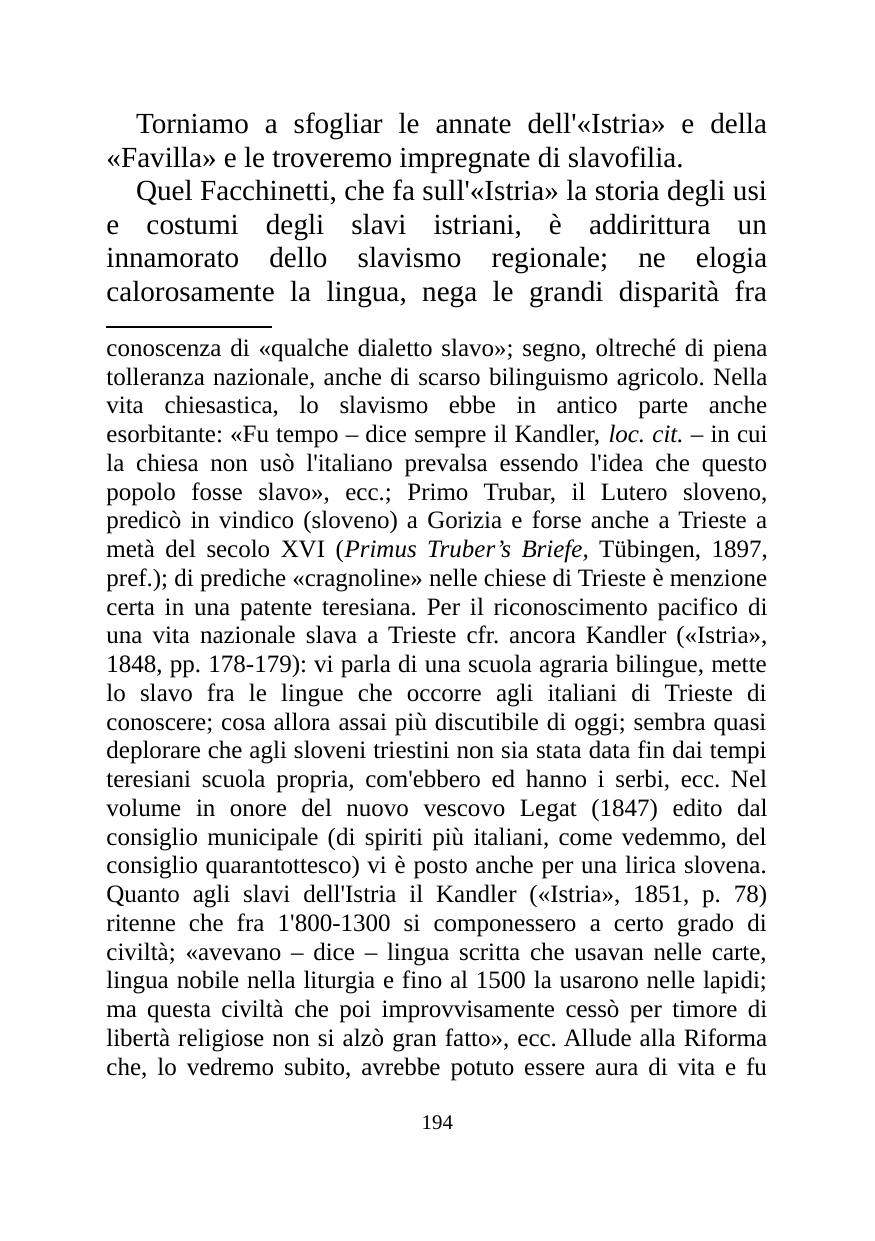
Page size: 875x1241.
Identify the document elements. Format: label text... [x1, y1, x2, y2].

text conoscenza di «qualche dialetto slavo»; segno, oltreché di piena tolleranza nazionale, anche di scarso bilinguismo agricolo. Nella vita chiesastica, lo slavismo ebbe in antico parte anche esorbitante: «Fu tempo – dice sempre il Kandler, loc. cit. – in cui la chiesa non usò l'italiano prevalsa essendo l'idea che questo popolo fosse slavo», ecc.; Primo Trubar, il Lutero sloveno, predicò in vindico (sloveno) a Gorizia e forse anche a Trieste a metà del secolo XVI (Primus Truber’s Briefe, Tübingen, 1897, pref.); di prediche «cragnoline» nelle chiese di Trieste è menzione certa in una patente teresiana. Per il riconoscimento pacifico di una vita nazionale slava a Trieste cfr. ancora Kandler («Istria», 1848, pp. 178-179): vi parla di una scuola agraria bilingue, mette lo slavo fra le lingue che occorre agli italiani di Trieste di conoscere; cosa allora assai più discutibile di oggi; sembra quasi deplorare che agli sloveni triestini non sia stata data fin dai tempi teresiani scuola propria, com'ebbero ed hanno i serbi, ecc. Nel volume in onore del nuovo vescovo Legat (1847) edito dal consiglio municipale (di spiriti più italiani, come vedemmo, del consiglio quarantottesco) vi è posto anche per una lirica slovena. Quanto agli slavi dell'Istria il Kandler («Istria», 1851, p. 78) ritenne che fra 1'800-1300 si componessero a certo grado di civiltà; «avevano – dice – lingua scritta che usavan nelle carte, lingua nobile nella liturgia e fino al 1500 la usarono nelle lapidi; ma questa civiltà che poi improvvisamente cessò per timore di libertà religiose non si alzò gran fatto», ecc. Allude alla Riforma che, lo vedremo subito, avrebbe potuto essere aura di vita e fu [106, 333, 768, 1080]
text Torniamo a sfogliar le annate dell'«Istria» e della «Favilla» e le troveremo impregnate di slavofilia. [106, 106, 768, 173]
text Quel Facchinetti, che fa sull'«Istria» la storia degli usi e costumi degli slavi istriani, è addirittura un innamorato dello slavismo regionale; ne elogia calorosamente la lingua, nega le grandi disparità fra [106, 173, 768, 307]
